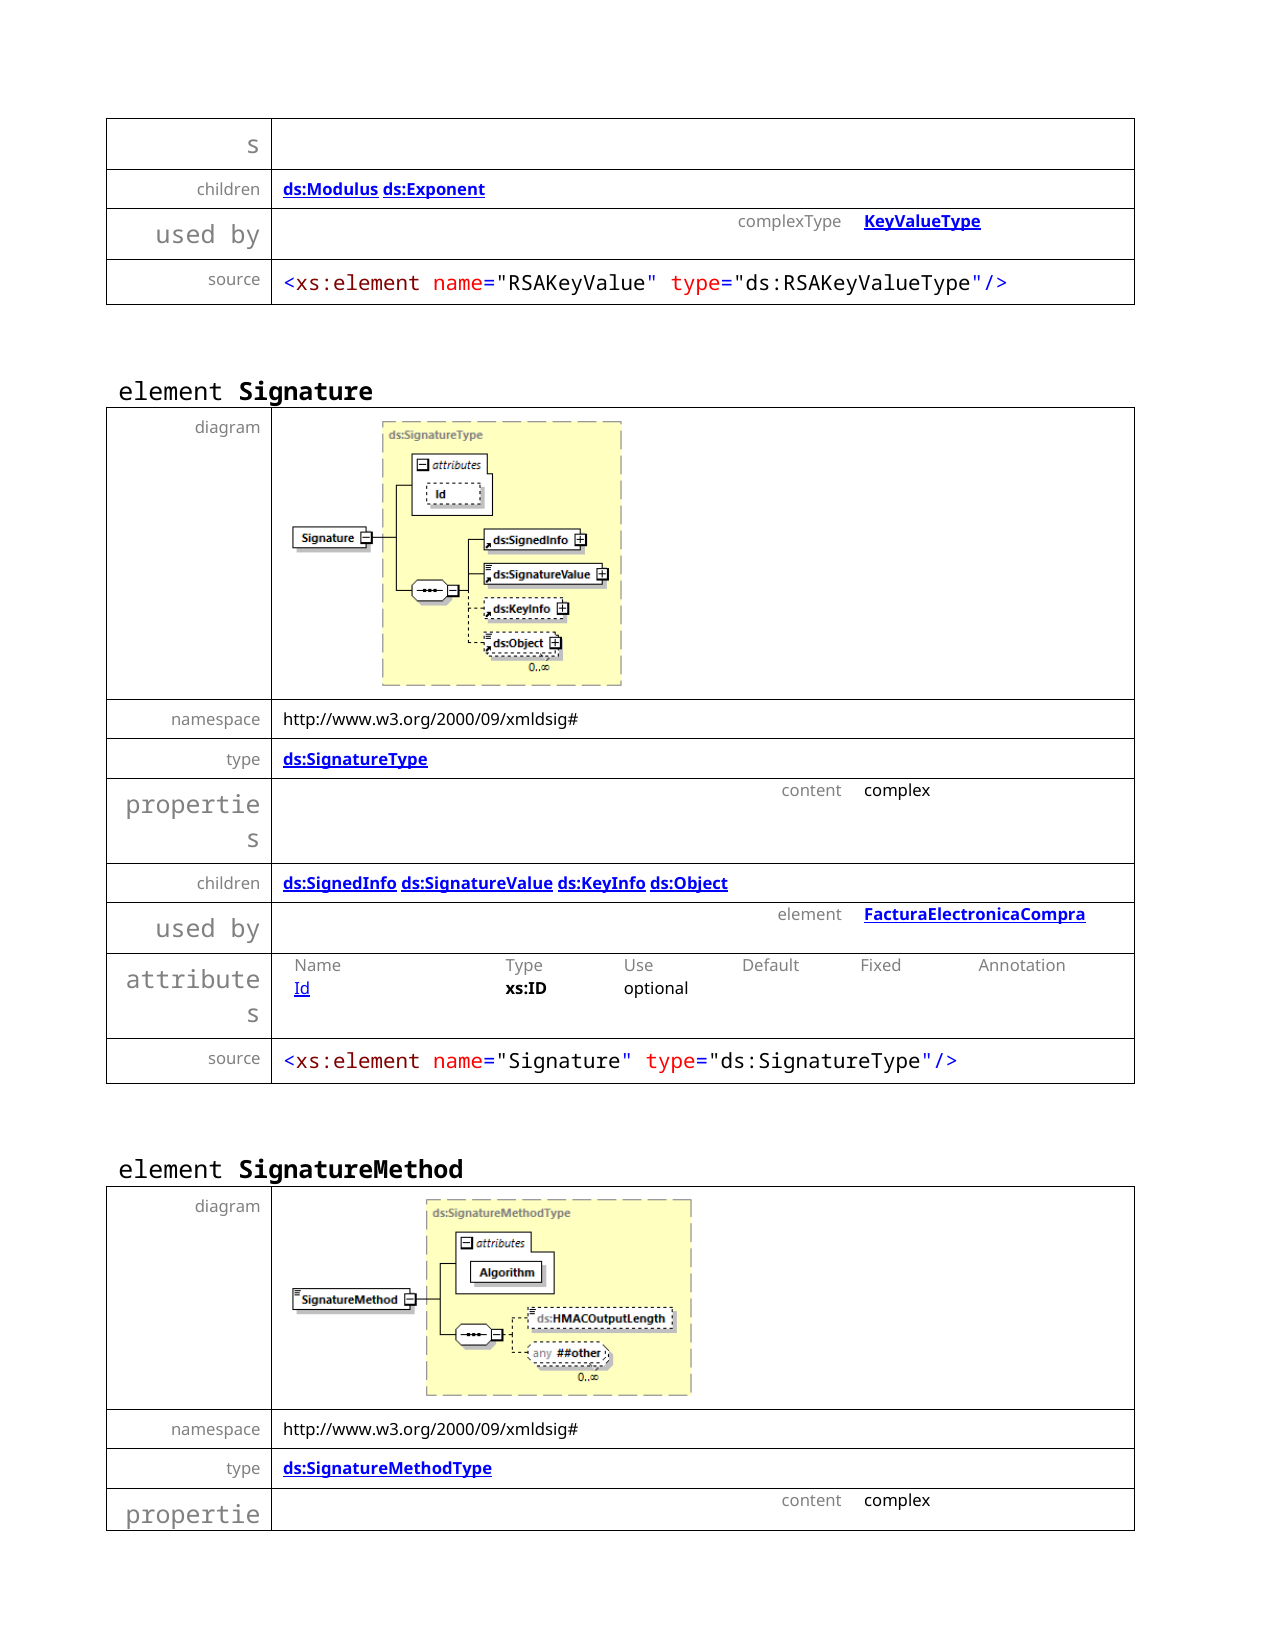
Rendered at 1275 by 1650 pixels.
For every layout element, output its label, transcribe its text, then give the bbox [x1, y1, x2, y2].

table_cell type [107, 1449, 271, 1487]
table_header Annotation [967, 954, 1115, 976]
table_cell ds:SignedInfo ds:SignatureValue ds:KeyInfo ds:Object [272, 864, 1134, 902]
table_cell [967, 976, 1115, 999]
table_cell [272, 779, 1134, 862]
table_cell [272, 209, 1134, 259]
picture [282, 1194, 702, 1401]
table_header [272, 1187, 1134, 1409]
table_header Default [731, 954, 849, 976]
table_header Use [613, 954, 731, 976]
table_header Name [283, 954, 494, 976]
table_header [272, 408, 1134, 699]
table_cell [272, 1489, 1134, 1530]
table_cell http://www.w3.org/2000/09/xmldsig# [272, 700, 1134, 738]
table_header complex [853, 779, 1134, 801]
table_cell [849, 976, 967, 999]
table_header complexType [283, 209, 853, 232]
table_cell [272, 119, 1134, 169]
table_cell ds:SignatureMethodType [272, 1449, 1134, 1487]
table_cell [272, 903, 1134, 953]
table_cell <xs:element name="Signature" type="ds:SignatureType"/> [272, 1039, 1134, 1082]
table_cell namespace [107, 700, 271, 738]
table_header diagram [107, 408, 271, 699]
table_header element [283, 903, 853, 926]
table_cell source [107, 1039, 271, 1082]
table_cell ds:Modulus ds:Exponent [272, 170, 1134, 208]
table_cell properties [107, 779, 271, 862]
table_cell Id [283, 976, 494, 999]
table_cell type [107, 739, 271, 778]
table_cell xs:ID [494, 976, 612, 999]
text element Signature [118, 373, 1157, 407]
table_cell attributes [107, 954, 271, 1037]
table_cell source [107, 260, 271, 304]
table_cell http://www.w3.org/2000/09/xmldsig# [272, 1410, 1134, 1448]
table_cell optional [613, 976, 731, 999]
table_header diagram [107, 1187, 271, 1409]
table_cell children [107, 864, 271, 902]
text element SignatureMethod [118, 1152, 1157, 1186]
table_cell s [107, 119, 271, 169]
table_cell used by [107, 903, 271, 953]
table_header Fixed [849, 954, 967, 976]
table_header content [283, 1489, 853, 1511]
table_cell namespace [107, 1410, 271, 1448]
table_cell ds:SignatureType [272, 739, 1134, 778]
table_header complex [853, 1489, 1134, 1511]
table_header KeyValueType [853, 209, 1134, 232]
table_header Type [494, 954, 612, 976]
table_cell [272, 954, 1134, 1037]
table_header content [283, 779, 853, 801]
table_cell propertie [107, 1489, 271, 1530]
table_cell [731, 976, 849, 999]
picture [282, 416, 632, 691]
table_header FacturaElectronicaCompra [853, 903, 1134, 926]
table_cell children [107, 170, 271, 208]
table_cell used by [107, 209, 271, 259]
table_cell <xs:element name="RSAKeyValue" type="ds:RSAKeyValueType"/> [272, 260, 1134, 304]
